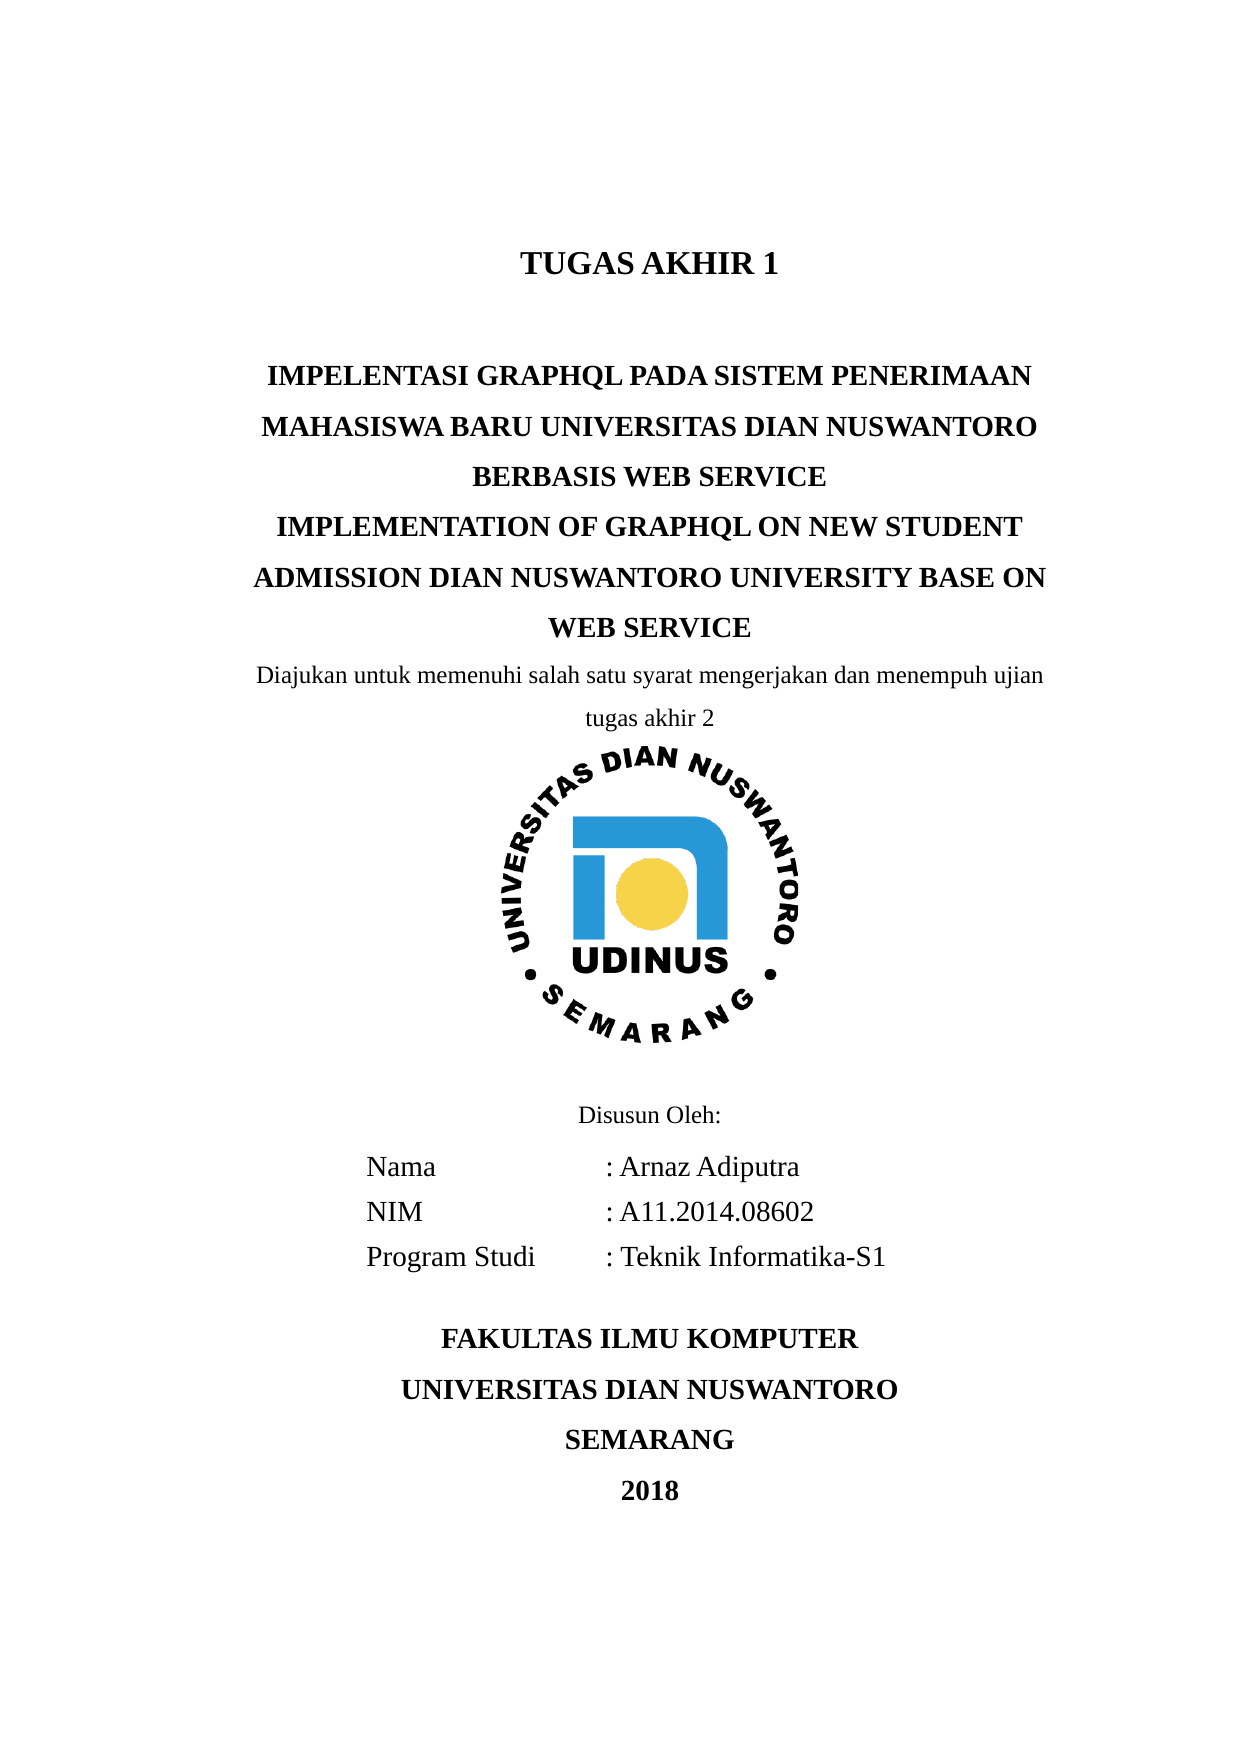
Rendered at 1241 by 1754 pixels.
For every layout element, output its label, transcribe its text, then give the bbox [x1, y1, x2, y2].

picture [501, 746, 799, 1043]
text HALAMAN JUDUL [236, 236, 1063, 241]
text Diajukan untuk memenuhi salah satu syarat mengerjakan dan menempuh ujian tugas akhir 2 [236, 660, 1063, 732]
text Disusun Oleh: [236, 1100, 1063, 1129]
table_cell Program Studi [361, 1234, 599, 1278]
text 2018 [236, 1473, 1063, 1506]
table_cell : A11.2014.08602 [600, 1189, 939, 1233]
text SEMARANG [236, 1422, 1063, 1456]
text FAKULTAS ILMU KOMPUTER [236, 1322, 1063, 1355]
text TUGAS AKHIR 1 [236, 243, 1063, 282]
table_cell NIM [361, 1189, 599, 1233]
table_cell : Teknik Informatika-S1 [600, 1234, 939, 1278]
table_header Nama [361, 1144, 599, 1188]
table_header : Arnaz Adiputra [600, 1144, 939, 1188]
text IMPELENTASI GRAPHQL PADA SISTEM PENERIMAAN MAHASISWA BARU UNIVERSITAS DIAN NUSWANTORO BERBASIS WEB SERVICE [236, 358, 1063, 493]
text UNIVERSITAS DIAN NUSWANTORO [236, 1372, 1063, 1406]
text IMPLEMENTATION OF GRAPHQL ON NEW STUDENT ADMISSION DIAN NUSWANTORO UNIVERSITY BASE ON WEB SERVICE [236, 509, 1063, 643]
